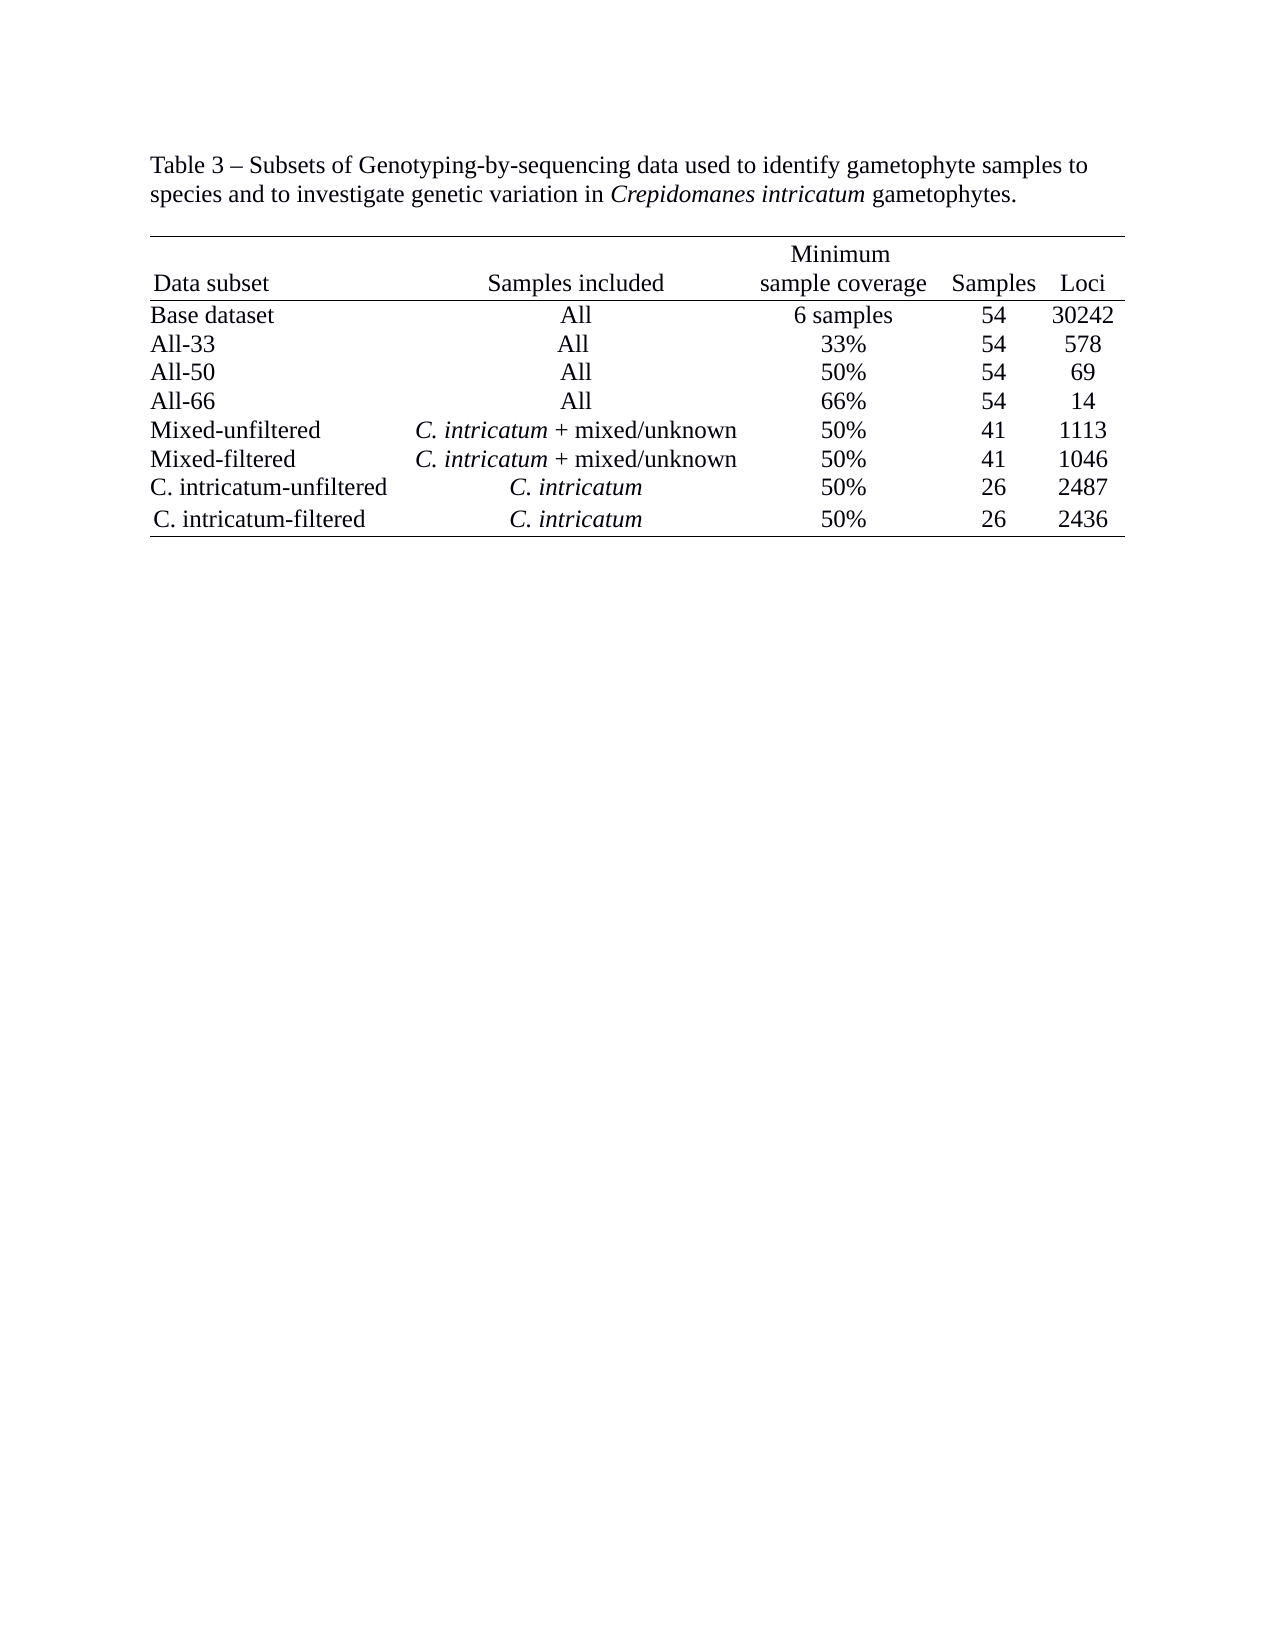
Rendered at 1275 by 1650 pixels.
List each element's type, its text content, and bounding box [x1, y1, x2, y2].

table_cell 50% [740, 473, 947, 501]
table_cell All-50 [150, 358, 412, 386]
table_header Minimum sample coverage [740, 237, 947, 300]
table_header Samples included [412, 237, 740, 300]
table_cell C. intricatum [412, 473, 740, 501]
table_header Data subset [150, 237, 412, 300]
table_cell 33% [740, 329, 947, 357]
table_cell All-66 [150, 386, 412, 415]
table_cell C. intricatum-unfiltered [150, 473, 412, 501]
table_cell 50% [740, 415, 947, 444]
table_cell 54 [947, 329, 1041, 357]
table_cell 2436 [1041, 501, 1125, 536]
table_cell C. intricatum [412, 501, 740, 536]
table_header Samples [947, 237, 1041, 300]
table_cell All [412, 386, 740, 415]
table_cell 2487 [1041, 473, 1125, 501]
table_cell All-33 [150, 329, 412, 357]
table_cell 41 [947, 444, 1041, 472]
table_cell C. intricatum-filtered [150, 501, 412, 536]
table_cell Base dataset [150, 301, 412, 329]
table_cell 54 [947, 358, 1041, 386]
text Table 3 – Subsets of Genotyping-by-sequencing data used to identify gametophyte samples to species and to investigate genetic variation in Crepidomanes intricatum gametophytes. [150, 150, 1125, 207]
table_cell 50% [740, 444, 947, 472]
table_cell 6 samples [740, 301, 947, 329]
table_cell C. intricatum + mixed/unknown [412, 444, 740, 472]
table_cell 54 [947, 301, 1041, 329]
table_cell All [412, 301, 740, 329]
table_cell All [412, 358, 740, 386]
table_cell 50% [740, 501, 947, 536]
table_cell 30242 [1041, 301, 1125, 329]
table_cell 41 [947, 415, 1041, 444]
table_cell 14 [1041, 386, 1125, 415]
table_cell Mixed-filtered [150, 444, 412, 472]
table_cell C. intricatum + mixed/unknown [412, 415, 740, 444]
table_cell 578 [1041, 329, 1125, 357]
table_cell 26 [947, 473, 1041, 501]
table_cell 50% [740, 358, 947, 386]
table_header Loci [1041, 237, 1125, 300]
table_cell All [412, 329, 740, 357]
table_cell 66% [740, 386, 947, 415]
table_cell 1046 [1041, 444, 1125, 472]
table_cell Mixed-unfiltered [150, 415, 412, 444]
table_cell 1113 [1041, 415, 1125, 444]
table_cell 26 [947, 501, 1041, 536]
table_cell 69 [1041, 358, 1125, 386]
table_cell 54 [947, 386, 1041, 415]
